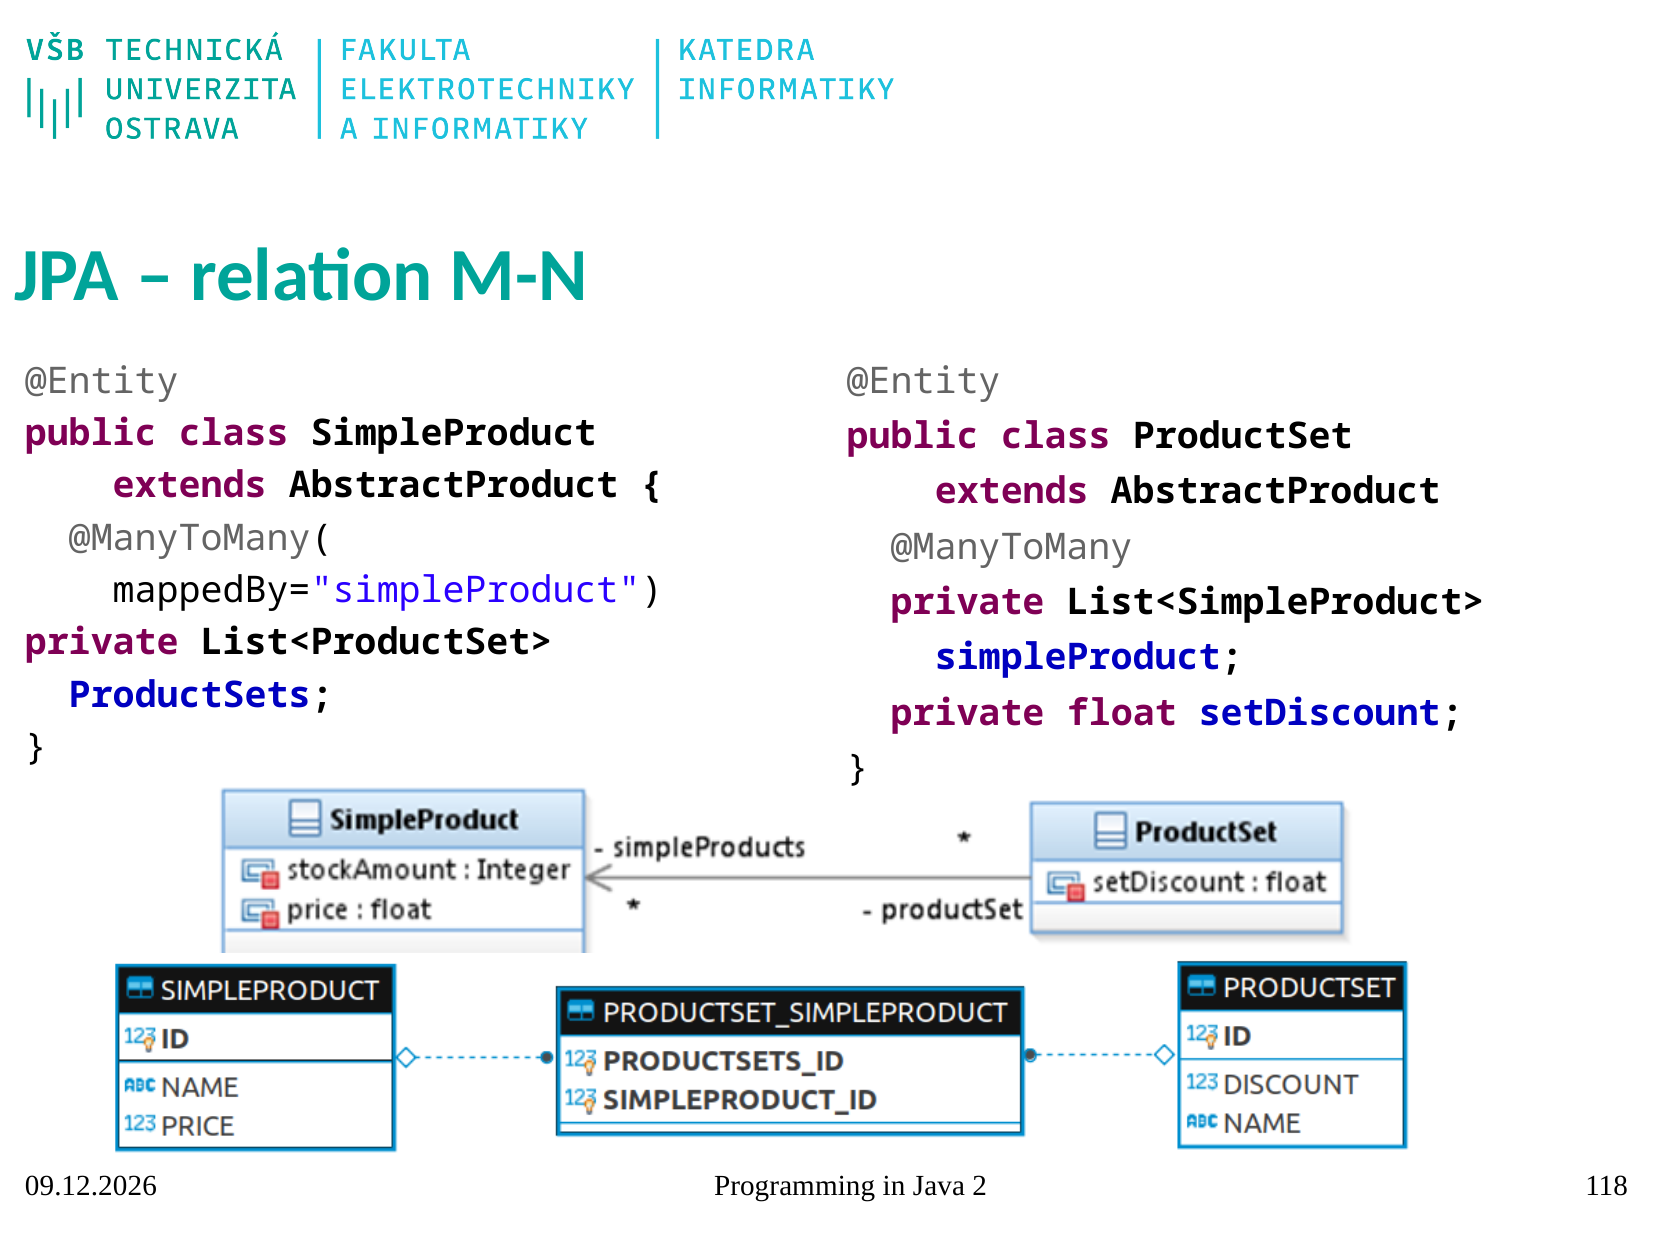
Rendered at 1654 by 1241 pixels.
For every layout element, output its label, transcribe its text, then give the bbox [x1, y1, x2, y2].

picture [103, 720, 1418, 1158]
list @Entity public class SimpleProduct extends AbstractProduct { @ManyToMany( mappedBy="simpleProduct") private List<ProductSet> ProductSets; } [24, 354, 808, 780]
picture [26, 31, 894, 139]
title JPA – relation M-N [14, 165, 1619, 319]
list @Entity public class ProductSet extends AbstractProduct @ManyToMany private List<SimpleProduct> simpleProduct; private float setDiscount; } [846, 354, 1630, 792]
